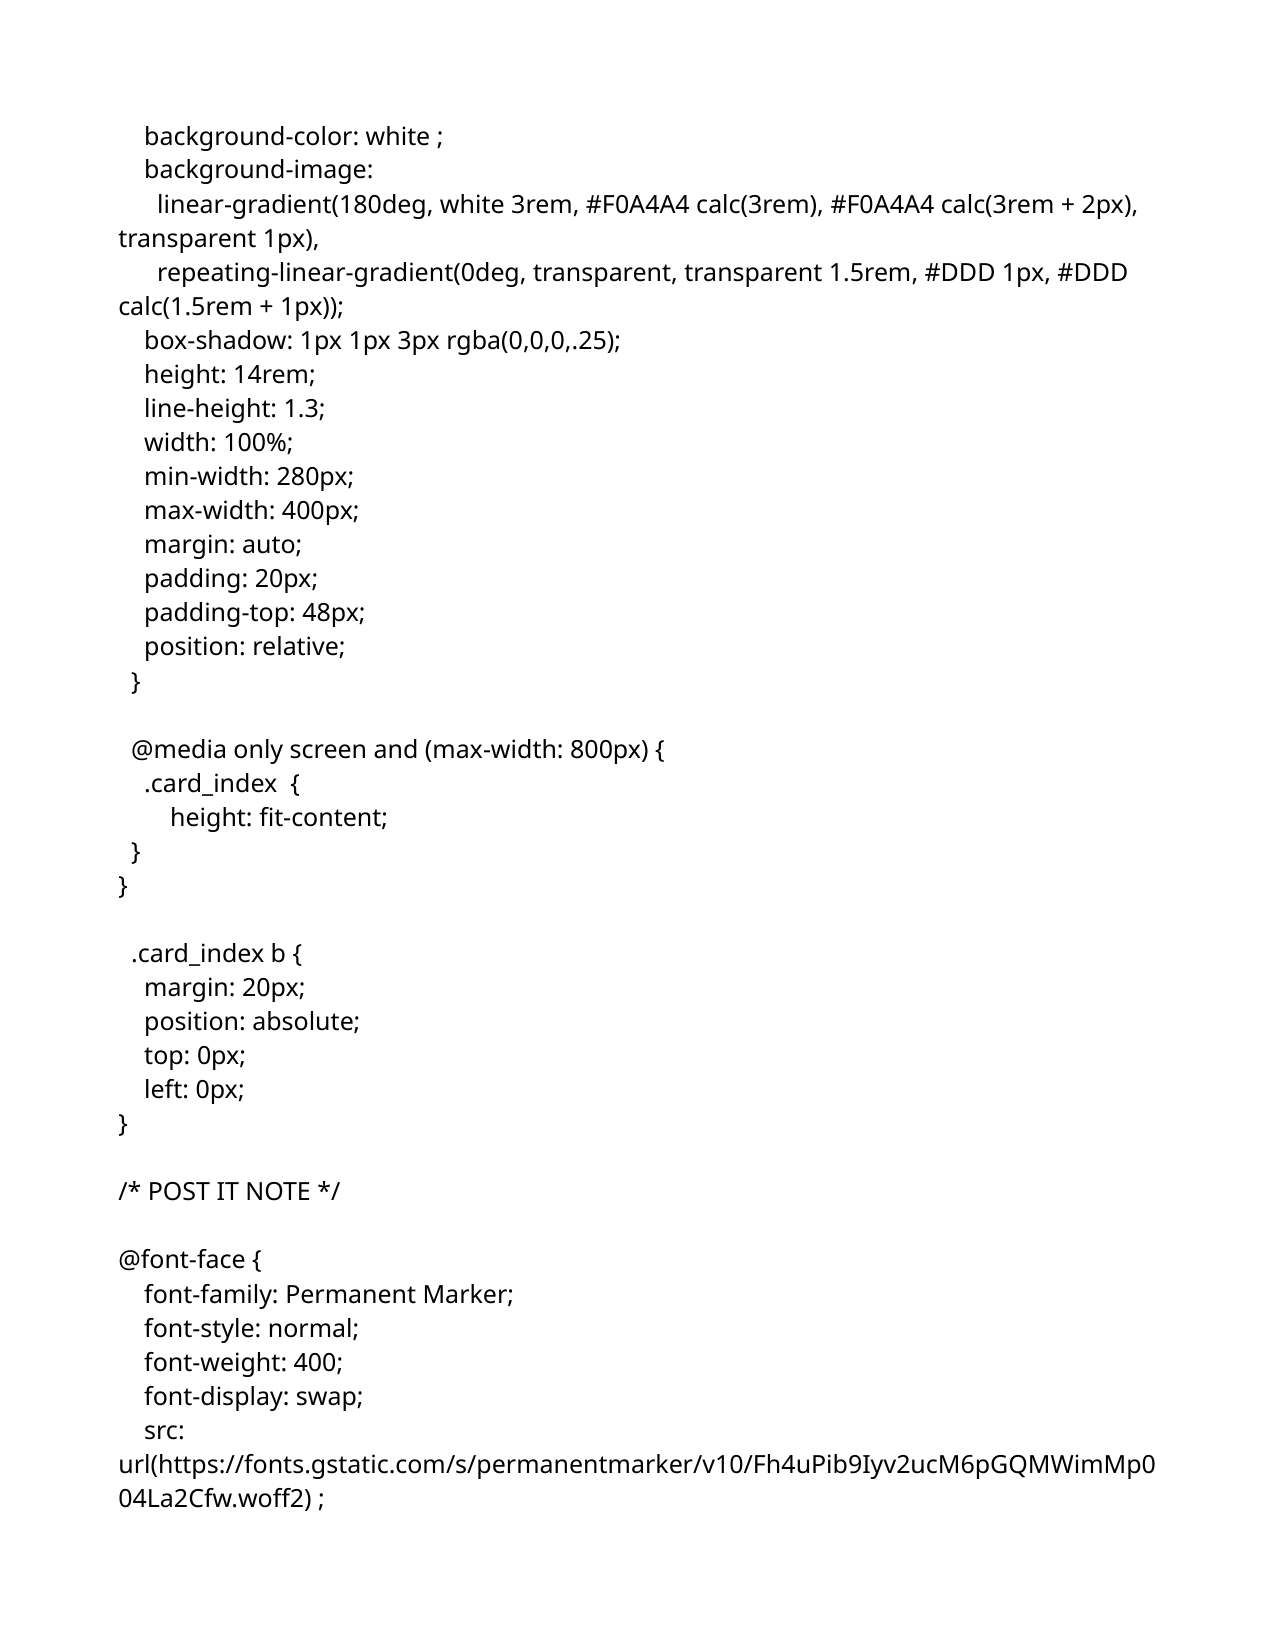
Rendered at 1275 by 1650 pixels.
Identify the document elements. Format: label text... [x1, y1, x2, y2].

text background-color: white ; background-image: linear-gradient(180deg, white 3rem, #F0A4A4 calc(3rem), #F0A4A4 calc(3rem + 2px), transparent 1px), repeating-linear-gradient(0deg, transparent, transparent 1.5rem, #DDD 1px, #DDD calc(1.5rem + 1px)); box-shadow: 1px 1px 3px rgba(0,0,0,.25); height: 14rem; line-height: 1.3; width: 100%; min-width: 280px; max-width: 400px; margin: auto; padding: 20px; padding-top: 48px; position: relative; } @media only screen and (max-width: 800px) { .card_index { height: fit-content; } } .card_index b { margin: 20px; position: absolute; top: 0px; left: 0px; } /* POST IT NOTE */ @font-face { font-family: Permanent Marker; font-style: normal; font-weight: 400; font-display: swap; src: url(https://fonts.gstatic.com/s/permanentmarker/v10/Fh4uPib9Iyv2ucM6pGQMWimMp004La2Cfw.woff2) ; [118, 118, 1157, 1515]
